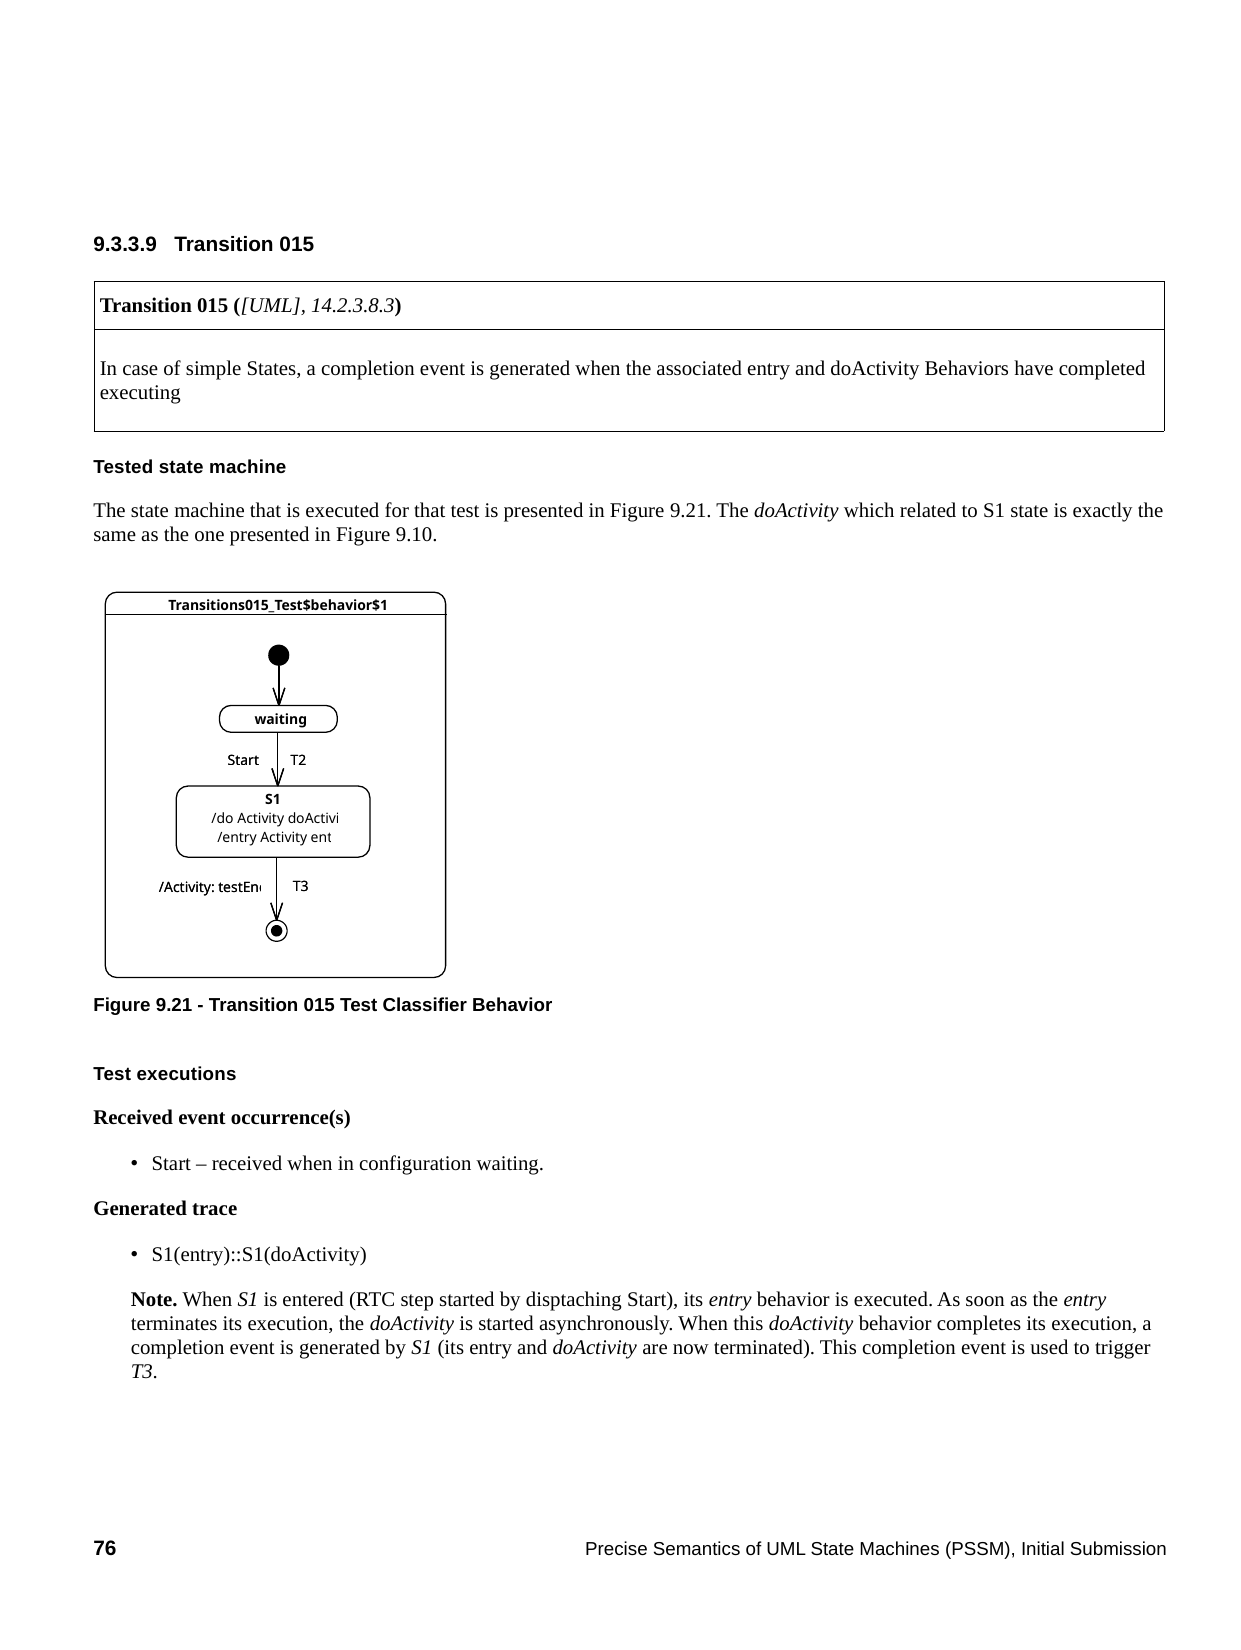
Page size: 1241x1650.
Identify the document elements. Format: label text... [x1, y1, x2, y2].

list S1(entry)::S1(doActivity) [131, 1241, 1164, 1266]
text Received event occurrence(s) [93, 1105, 1164, 1129]
text The state machine that is executed for that test is presented in Figure 9.21. The doActivity which related to S1 state is exactly the same as the one presented in Figure 9.10. [93, 498, 1164, 546]
text Figure 9.21 - Transition 015 Test Classifier Behavior [93, 580, 640, 1016]
table_header Transition 015 ([UML], 14.2.3.8.3) [95, 282, 1164, 329]
subtitle Test executions [93, 567, 1164, 1084]
subtitle Tested state machine [93, 456, 1164, 477]
list Start – received when in configuration waiting. [131, 1150, 1164, 1175]
text Note. When S1 is entered (RTC step started by disptaching Start), its entry behavior is executed. As soon as the entry terminates its execution, the doActivity is started asynchronously. When this doActivity behavior completes its execution, a completion event is generated by S1 (its entry and doActivity are now terminated). This completion event is used to trigger T3. [131, 1287, 1164, 1383]
subtitle Transition 015 [93, 231, 1164, 256]
text Generated trace [93, 1196, 1164, 1220]
table_cell In case of simple States, a completion event is generated when the associated entry and doActivity Behaviors have completed executing [95, 330, 1164, 431]
